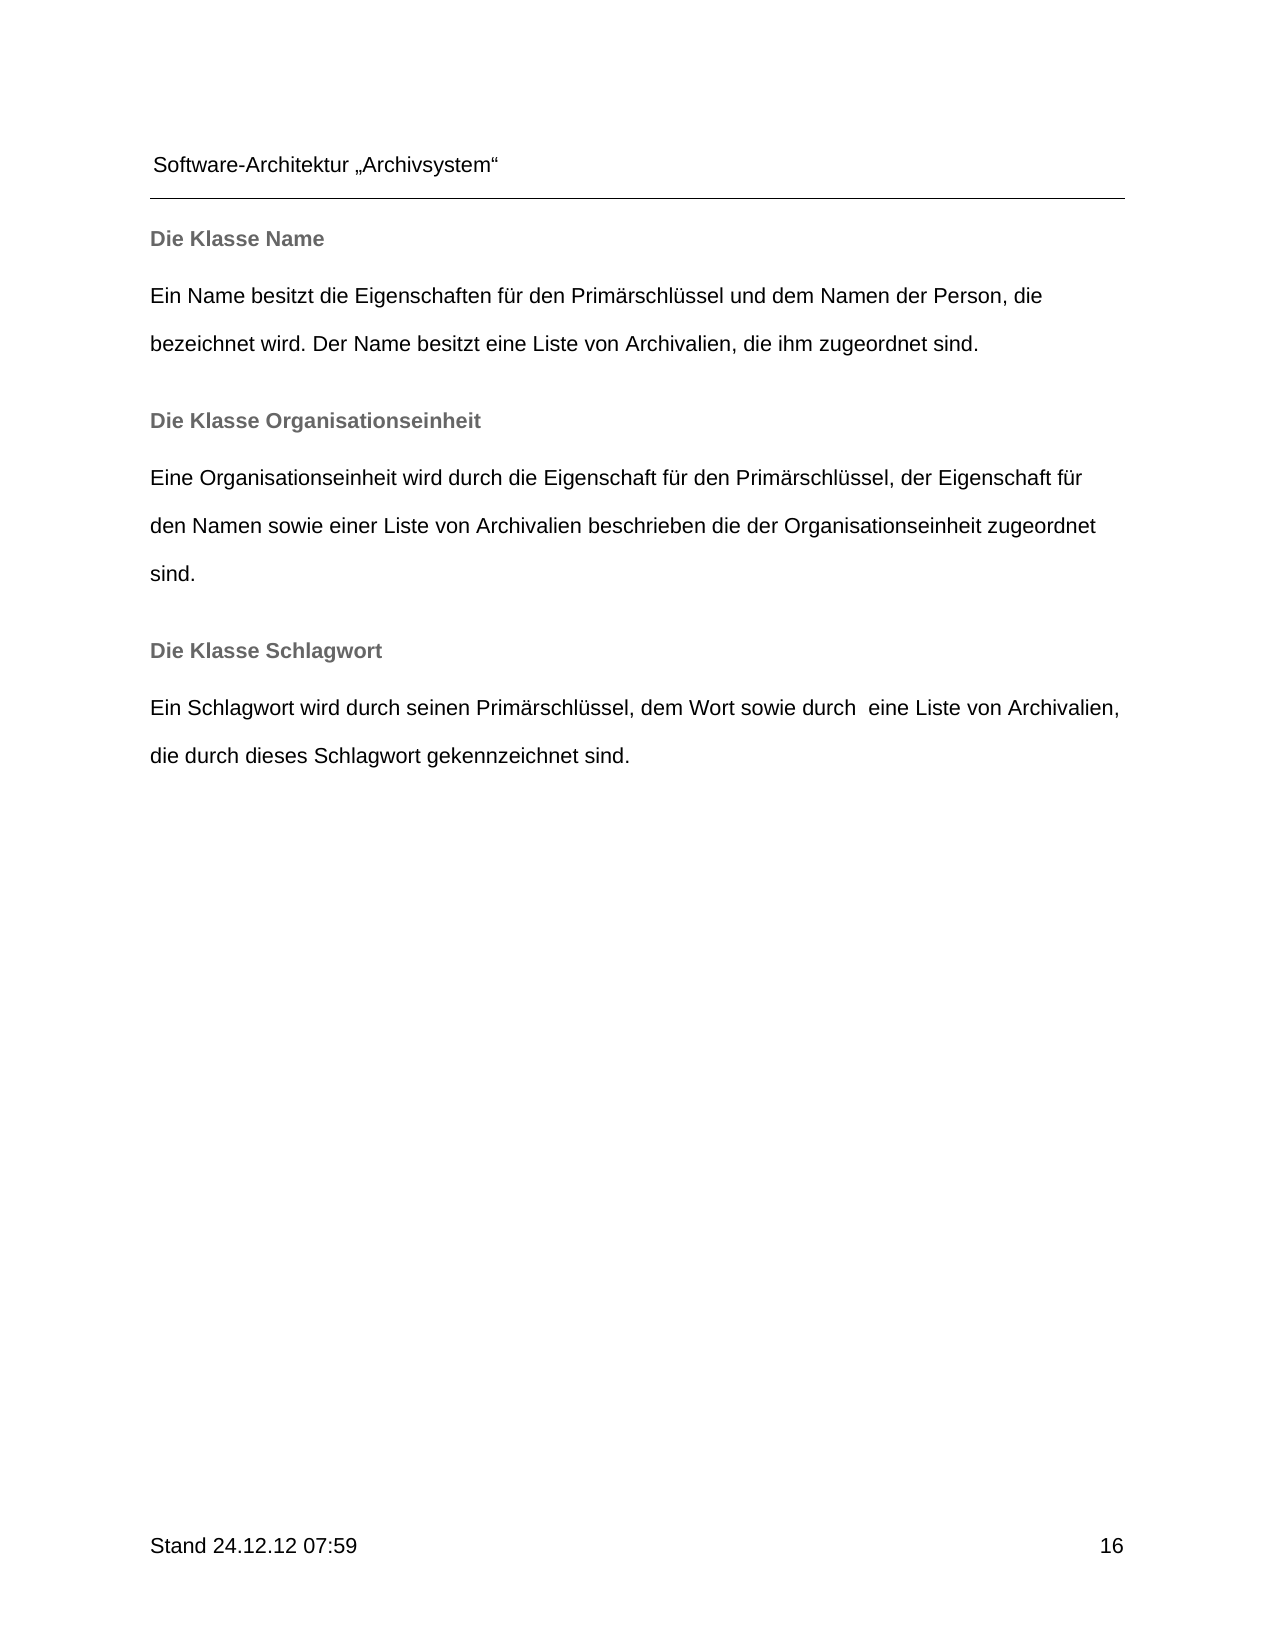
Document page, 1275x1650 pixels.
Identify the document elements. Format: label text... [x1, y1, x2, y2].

subtitle Die Klasse Name [150, 227, 1125, 269]
text Ein Name besitzt die Eigenschaften für den Primärschlüssel und dem Namen der Person, die bezeichnet wird. Der Name besitzt eine Liste von Archivalien, die ihm zugeordnet sind. [150, 284, 1125, 374]
text Eine Organisationseinheit wird durch die Eigenschaft für den Primärschlüssel, der Eigenschaft für den Namen sowie einer Liste von Archivalien beschrieben die der Organisationseinheit zugeordnet sind. [150, 466, 1125, 604]
text Ein Schlagwort wird durch seinen Primärschlüssel, dem Wort sowie durch eine Liste von Archivalien, die durch dieses Schlagwort gekennzeichnet sind. [150, 696, 1125, 786]
subtitle Die Klasse Organisationseinheit [150, 409, 1125, 451]
subtitle Die Klasse Schlagwort [150, 639, 1125, 681]
